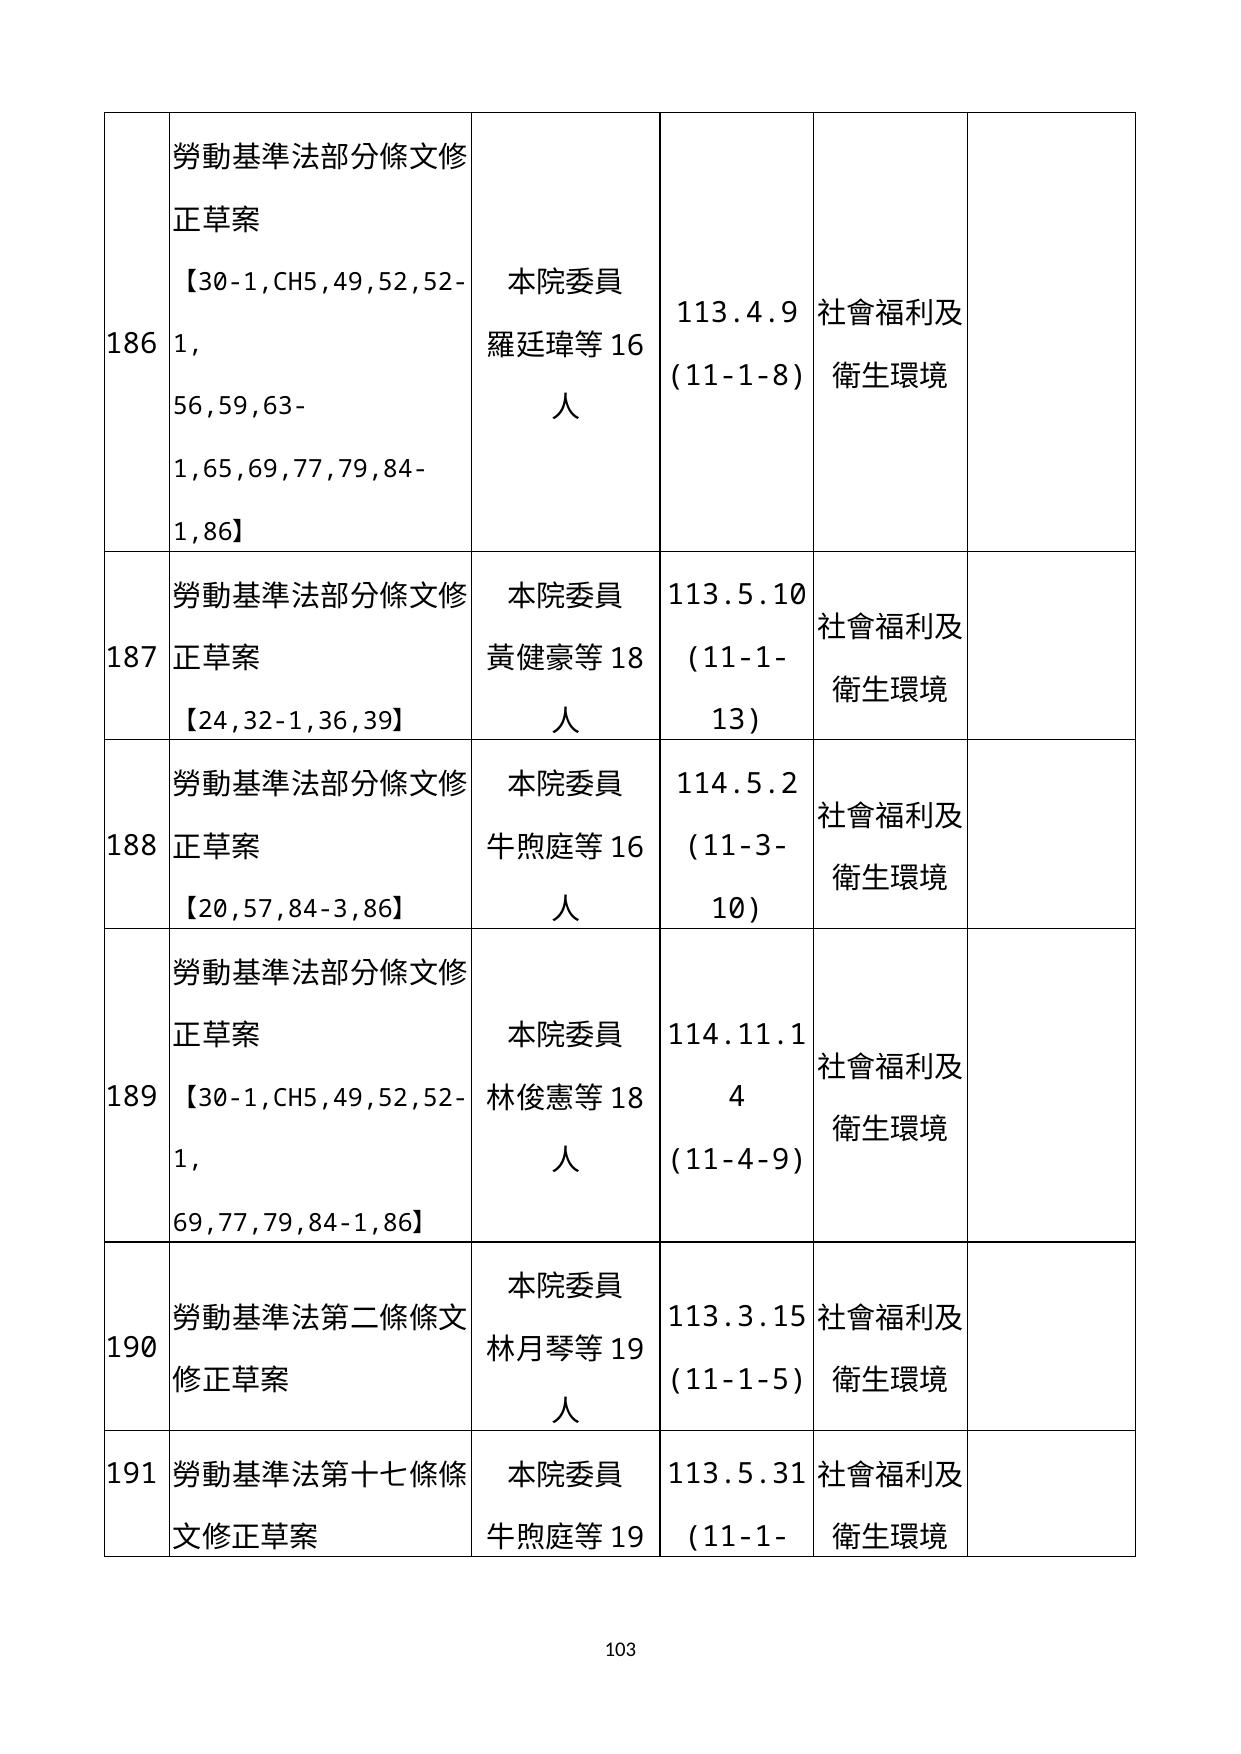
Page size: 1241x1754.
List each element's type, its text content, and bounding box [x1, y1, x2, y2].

table_cell 本院委員 羅廷瑋等16人 [472, 113, 659, 551]
table_cell [968, 929, 1135, 1241]
table_cell 社會福利及衛生環境 [814, 929, 967, 1241]
table_cell 本院委員 林俊憲等18人 [472, 929, 659, 1241]
table_cell 勞動基準法部分條文修正草案 【30-1,CH5,49,52,52-1, 69,77,79,84-1,86】 [170, 929, 471, 1241]
table_cell [105, 740, 169, 928]
table_cell [968, 1243, 1135, 1430]
table_cell [968, 1431, 1135, 1556]
table_cell [105, 929, 169, 1241]
table_cell 勞動基準法第十七條條文修正草案 [170, 1431, 471, 1556]
table_cell [105, 1243, 169, 1430]
table_cell 113.5.10 (11-1-13) [661, 552, 813, 739]
table_cell [968, 740, 1135, 928]
table_cell 社會福利及衛生環境 [814, 552, 967, 739]
table_cell 113.5.31 (11-1- [661, 1431, 813, 1556]
table_cell 本院委員 林月琴等19人 [472, 1243, 659, 1430]
table_cell 114.11.14 (11-4-9) [661, 929, 813, 1241]
table_cell 本院委員 牛煦庭等16人 [472, 740, 659, 928]
table_cell 社會福利及衛生環境 [814, 740, 967, 928]
table_cell 114.5.2 (11-3-10) [661, 740, 813, 928]
table_cell [105, 113, 169, 551]
table_cell [105, 1431, 169, 1556]
table_cell 勞動基準法部分條文修正草案 【24,32-1,36,39】 [170, 552, 471, 739]
table_cell 113.4.9 (11-1-8) [661, 113, 813, 551]
table_cell 社會福利及衛生環境 [814, 1243, 967, 1430]
table_cell [968, 552, 1135, 739]
table_cell 社會福利及衛生環境 [814, 1431, 967, 1556]
table_cell 本院委員 牛煦庭等19 [472, 1431, 659, 1556]
table_cell 勞動基準法部分條文修正草案 【20,57,84-3,86】 [170, 740, 471, 928]
table_cell 本院委員 黃健豪等18人 [472, 552, 659, 739]
table_cell 勞動基準法部分條文修正草案 【30-1,CH5,49,52,52-1, 56,59,63-1,65,69,77,79,84-1,86】 [170, 113, 471, 551]
table_cell 勞動基準法第二條條文修正草案 [170, 1243, 471, 1430]
table_cell [105, 552, 169, 739]
table_cell [968, 113, 1135, 551]
table_cell 社會福利及衛生環境 [814, 113, 967, 551]
table_cell 113.3.15 (11-1-5) [661, 1243, 813, 1430]
